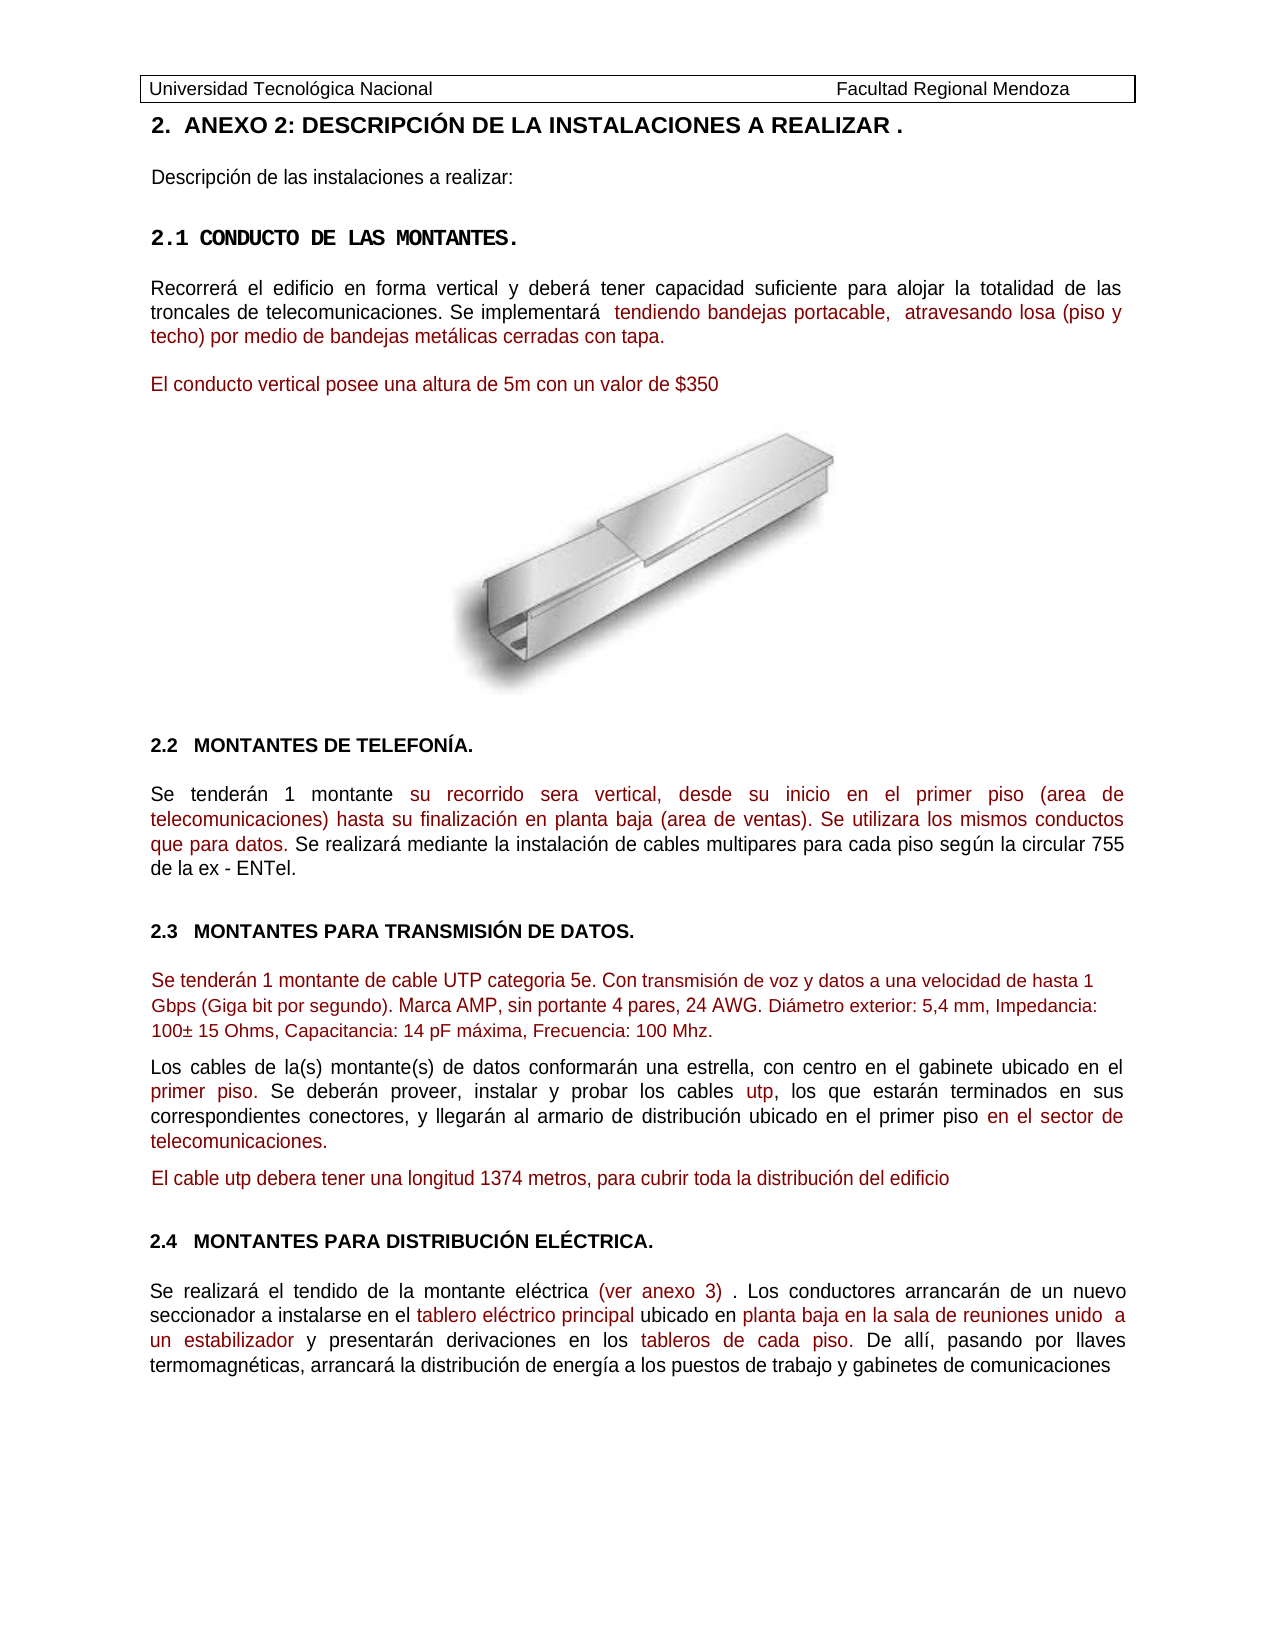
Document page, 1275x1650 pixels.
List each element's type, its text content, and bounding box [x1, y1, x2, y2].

text Descripción de las instalaciones a realizar: [151, 165, 1126, 189]
text 2.1 CONDUCTO DE LAS MONTANTES. [150, 226, 1126, 252]
text Los cables de la(s) montante(s) de datos conformarán una estrella, con centro en el gabinete ubicado en el primer piso. Se deberán proveer, instalar y probar los cables utp, los que estarán terminados en sus correspondientes conectores, y llegarán al armario de distribución ubicado en el primer piso en el sector de telecomunicaciones. [150, 1054, 1124, 1153]
text Se tenderán 1 montante de cable UTP categoria 5e. Con transmisión de voz y datos a una velocidad de hasta 1 Gbps (Giga bit por segundo). Marca AMP, sin portante 4 pares, 24 AWG. Diámetro exterior: 5,4 mm, Impedancia: 100± 15 Ohms, Capacitancia: 14 pF máxima, Frecuencia: 100 Mhz. [151, 968, 1124, 1042]
text 2.4 MONTANTES PARA DISTRIBUCIÓN ELÉCTRICA. [149, 1230, 1126, 1253]
text 2.2 MONTANTES DE TELEFONÍA. [150, 733, 1126, 756]
picture [448, 419, 898, 695]
text 2. ANEXO 2: DESCRIPCIÓN DE LA INSTALACIONES A REALIZAR . [151, 112, 1126, 138]
text Se realizará el tendido de la montante eléctrica (ver anexo 3) . Los conductores arrancarán de un nuevo seccionador a instalarse en el tablero eléctrico principal ubicado en planta baja en la sala de reuniones unido a un estabilizador y presenta­rán derivaciones en los tableros de cada piso. De allí, pasando por llaves termomagnéticas, arrancará la distribución de energía a los puestos de trabajo y gabinetes de comunicaciones [149, 1278, 1126, 1377]
text Se tenderán 1 montante su recorrido sera vertical, desde su inicio en el primer piso (area de telecomunicaciones) hasta su finalización en planta baja (area de ventas). Se utilizara los mismos conductos que para datos. Se realizará mediante la instalación de cables multipares para cada piso según la circular 755 de la ex - ENTel. [150, 782, 1125, 881]
text El cable utp debera tener una longitud 1374 metros, para cubrir toda la distribución del edificio [151, 1166, 1126, 1190]
text Recorrerá el edificio en forma vertical y deberá tener capacidad suficiente para alojar la totalidad de las troncales de telecomunicaciones. Se implementará tendiendo bandejas portacable, atravesando losa (piso y techo) por medio de bandejas metálicas cerradas con tapa. [150, 276, 1122, 348]
text 2.3 MONTANTES PARA TRANSMISIÓN DE DATOS. [150, 920, 1126, 942]
text El conducto vertical posee una altura de 5m con un valor de $350 [150, 372, 1122, 396]
